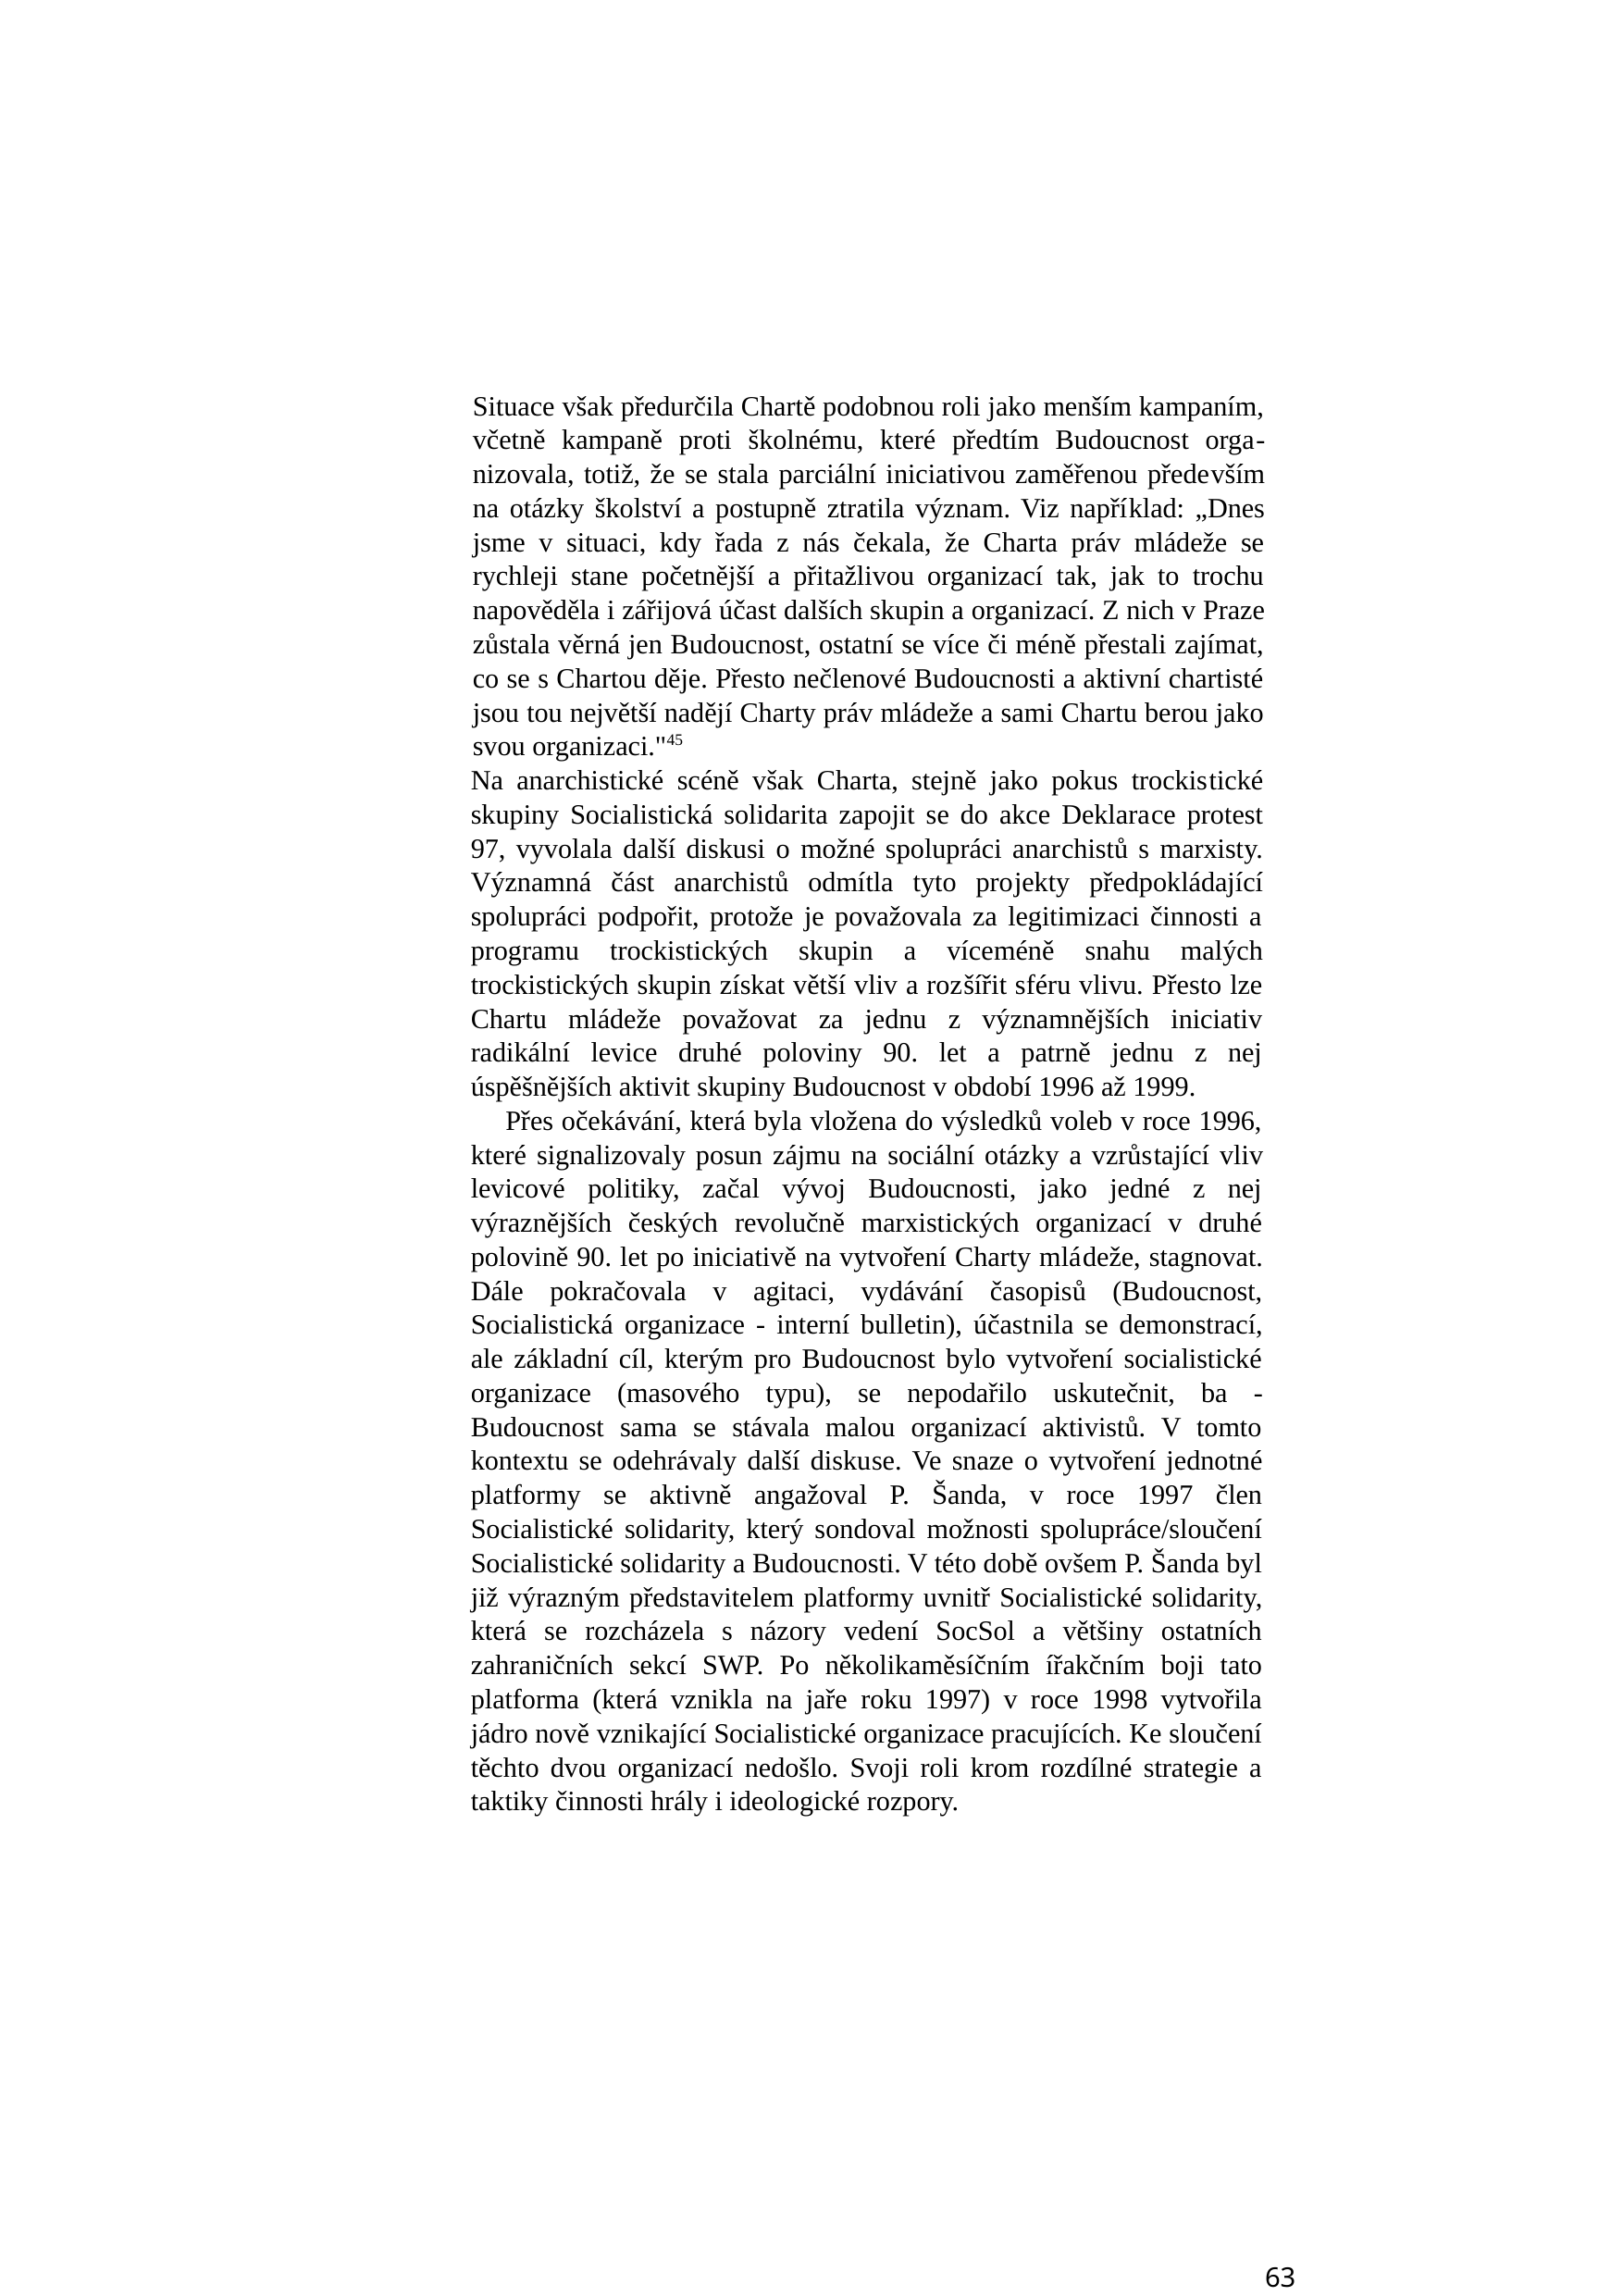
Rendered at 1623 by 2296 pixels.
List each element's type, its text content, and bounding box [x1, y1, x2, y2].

text Na anarchistické scéně však Charta, stejně jako pokus trockis­tické skupiny Socialistická solidarita zapojit se do akce Deklara­ce protest 97, vyvolala další diskusi o možné spolupráci anar­chistů s marxisty. Významná část anarchistů odmítla tyto pro­jekty předpokládající spolupráci podpořit, protože je považovala za legitimizaci činnosti a programu trockistických skupin a více­méně snahu malých trockistických skupin získat větší vliv a roz­šířit sféru vlivu. Přesto lze Chartu mládeže považovat za jednu z významnějších iniciativ radikální levice druhé poloviny 90. let a patrně jednu z nej úspěšnějších aktivit skupiny Budoucnost v období 1996 až 1999. [470, 763, 1263, 1103]
text Přes očekávání, která byla vložena do výsledků voleb v roce 1996, které signalizovaly posun zájmu na sociální otázky a vzrůs­tající vliv levicové politiky, začal vývoj Budoucnosti, jako jedné z nej výraznějších českých revolučně marxistických organizací v druhé polovině 90. let po iniciativě na vytvoření Charty mlá­deže, stagnovat. Dále pokračovala v agitaci, vydávání časopisů (Budoucnost, Socialistická organizace - interní bulletin), účast­nila se demonstrací, ale základní cíl, kterým pro Budoucnost bylo vytvoření socialistické organizace (masového typu), se ne­podařilo uskutečnit, ba - Budoucnost sama se stávala malou organizací aktivistů. V tomto kontextu se odehrávaly další disku­se. Ve snaze o vytvoření jednotné platformy se aktivně angažoval P. Šanda, v roce 1997 člen Socialistické solidarity, který sondoval možnosti spolupráce/sloučení Socialistické solidarity a Budouc­nosti. V této době ovšem P. Šanda byl již výrazným představite­lem platformy uvnitř Socialistické solidarity, která se rozcházela s názory vedení SocSol a většiny ostatních zahraničních sekcí SWP. Po několikaměsíčním ířakčním boji tato platforma (která vznikla na jaře roku 1997) v roce 1998 vytvořila jádro nově vznikající Socialistické organizace pracujících. Ke sloučení těch­to dvou organizací nedošlo. Svoji roli krom rozdílné strategie a taktiky činnosti hrály i ideologické rozpory. [470, 1103, 1263, 1818]
text Situace však předurčila Chartě podobnou roli jako menším kampaním, včetně kampaně proti školnému, které předtím Budoucnost orga­nizovala, totiž, že se stala parciální iniciativou zaměřenou přede­vším na otázky školství a postupně ztratila význam. Viz napří­klad: „Dnes jsme v situaci, kdy řada z nás čekala, že Charta práv mládeže se rychleji stane početnější a přitažlivou organizací tak, jak to trochu napověděla i zářijová účast dalších skupin a organi­zací. Z nich v Praze zůstala věrná jen Budoucnost, ostatní se více či méně přestali zajímat, co se s Chartou děje. Přesto nečlenové Budoucnosti a aktivní chartisté jsou tou největší nadějí Charty práv mládeže a sami Chartu berou jako svou organizaci."45 [473, 389, 1265, 763]
